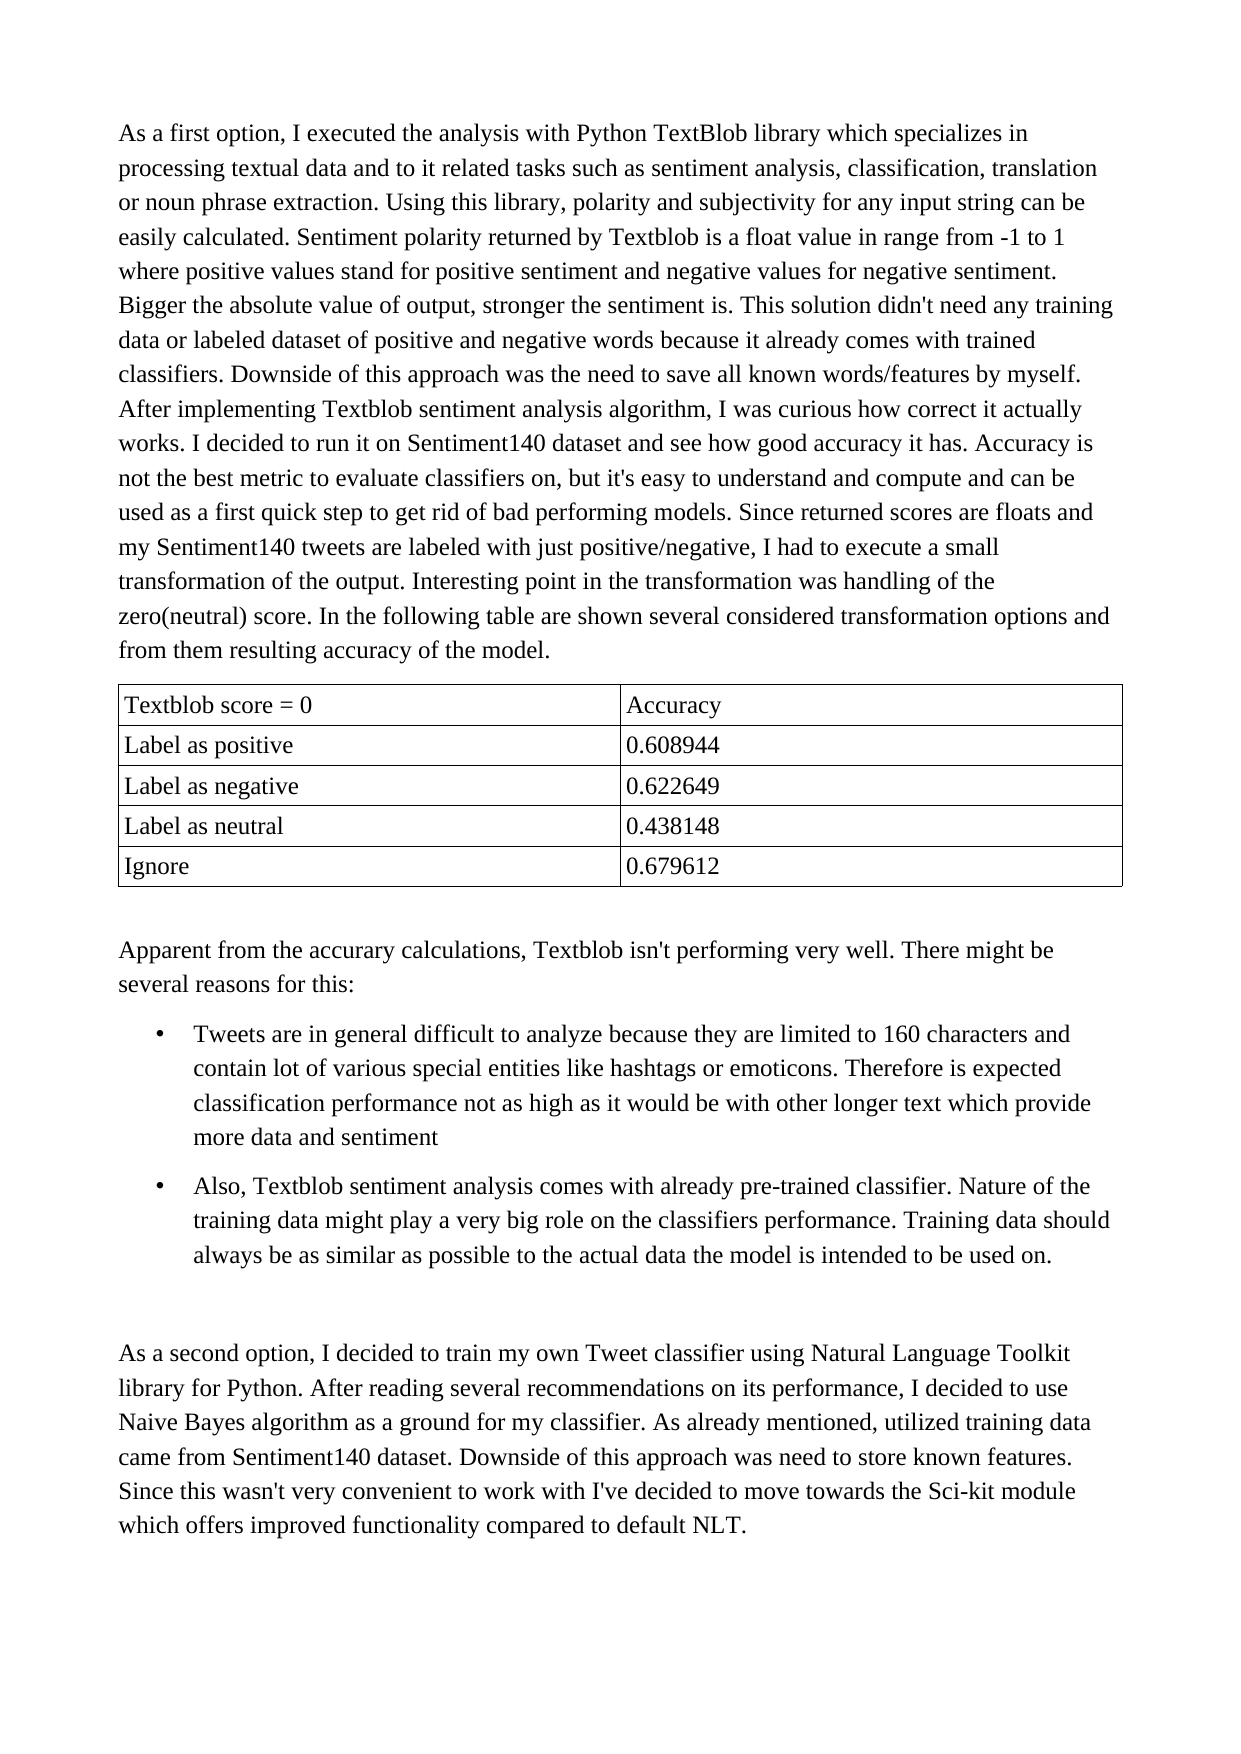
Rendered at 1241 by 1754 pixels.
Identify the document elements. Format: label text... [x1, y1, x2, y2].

table_cell Label as neutral [119, 806, 620, 846]
table_header Textblob score = 0 [119, 685, 620, 725]
text As a second option, I decided to train my own Tweet classifier using Natural Language Toolkit library for Python. After reading several recommendations on its performance, I decided to use Naive Bayes algorithm as a ground for my classifier. As already mentioned, utilized training data came from Sentiment140 dataset. Downside of this approach was need to store known features. Since this wasn't very convenient to work with I've decided to move towards the Sci-kit module which offers improved functionality compared to default NLT. [118, 1338, 1122, 1539]
table_header Accuracy [621, 685, 1122, 725]
table_cell 0.679612 [621, 847, 1122, 886]
list Also, Textblob sentiment analysis comes with already pre-trained classifier. Nature of the training data might play a very big role on the classifiers performance. Training data should always be as similar as possible to the actual data the model is intended to be used on. [156, 1171, 1122, 1269]
list Tweets are in general difficult to analyze because they are limited to 160 characters and contain lot of various special entities like hashtags or emoticons. Therefore is expected classification performance not as high as it would be with other longer text which provide more data and sentiment [156, 1019, 1122, 1151]
table_cell 0.438148 [621, 806, 1122, 846]
table_cell 0.608944 [621, 726, 1122, 765]
text As a first option, I executed the analysis with Python TextBlob library which specializes in processing textual data and to it related tasks such as sentiment analysis, classification, translation or noun phrase extraction. Using this library, polarity and subjectivity for any input string can be easily calculated. Sentiment polarity returned by Textblob is a float value in range from -1 to 1 where positive values stand for positive sentiment and negative values for negative sentiment. Bigger the absolute value of output, stronger the sentiment is. This solution didn't need any training data or labeled dataset of positive and negative words because it already comes with trained classifiers. Downside of this approach was the need to save all known words/features by myself. After implementing Textblob sentiment analysis algorithm, I was curious how correct it actually works. I decided to run it on Sentiment140 dataset and see how good accuracy it has. Accuracy is not the best metric to evaluate classifiers on, but it's easy to understand and compute and can be used as a first quick step to get rid of bad performing models. Since returned scores are floats and my Sentiment140 tweets are labeled with just positive/negative, I had to execute a small transformation of the output. Interesting point in the transformation was handling of the zero(neutral) score. In the following table are shown several considered transformation options and from them resulting accuracy of the model. [118, 118, 1122, 664]
table_cell Label as positive [119, 726, 620, 765]
table_cell 0.622649 [621, 766, 1122, 805]
table_cell Label as negative [119, 766, 620, 805]
text Apparent from the accurary calculations, Textblob isn't performing very well. There might be several reasons for this: [118, 935, 1122, 998]
table_cell Ignore [119, 847, 620, 886]
